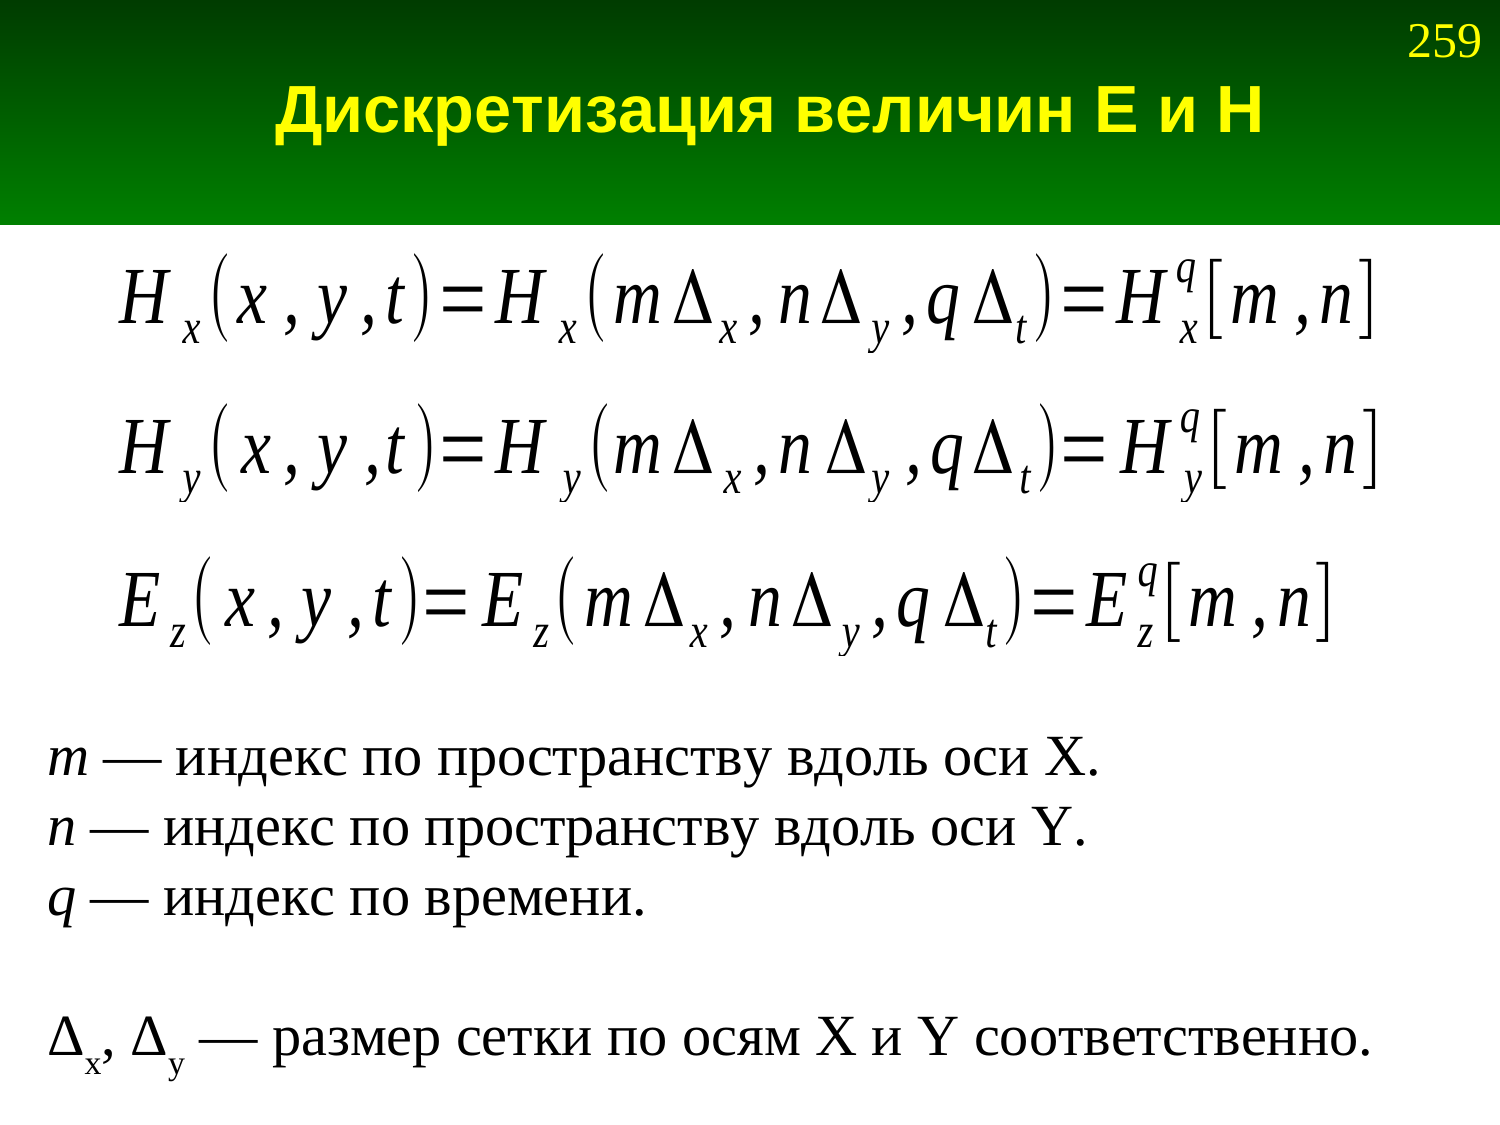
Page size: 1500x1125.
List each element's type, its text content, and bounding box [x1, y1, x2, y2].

chart [98, 237, 1394, 353]
chart [98, 540, 1351, 656]
chart [98, 387, 1398, 502]
text_box m — индекс по пространству вдоль оси X. n — индекс по пространству вдоль оси Y. q — индекс по времени. Δx, Δy — размер сетки по осям X и Y соответственно. [32, 710, 1410, 1090]
title Дискретизация величин E и H [100, 7, 1441, 204]
